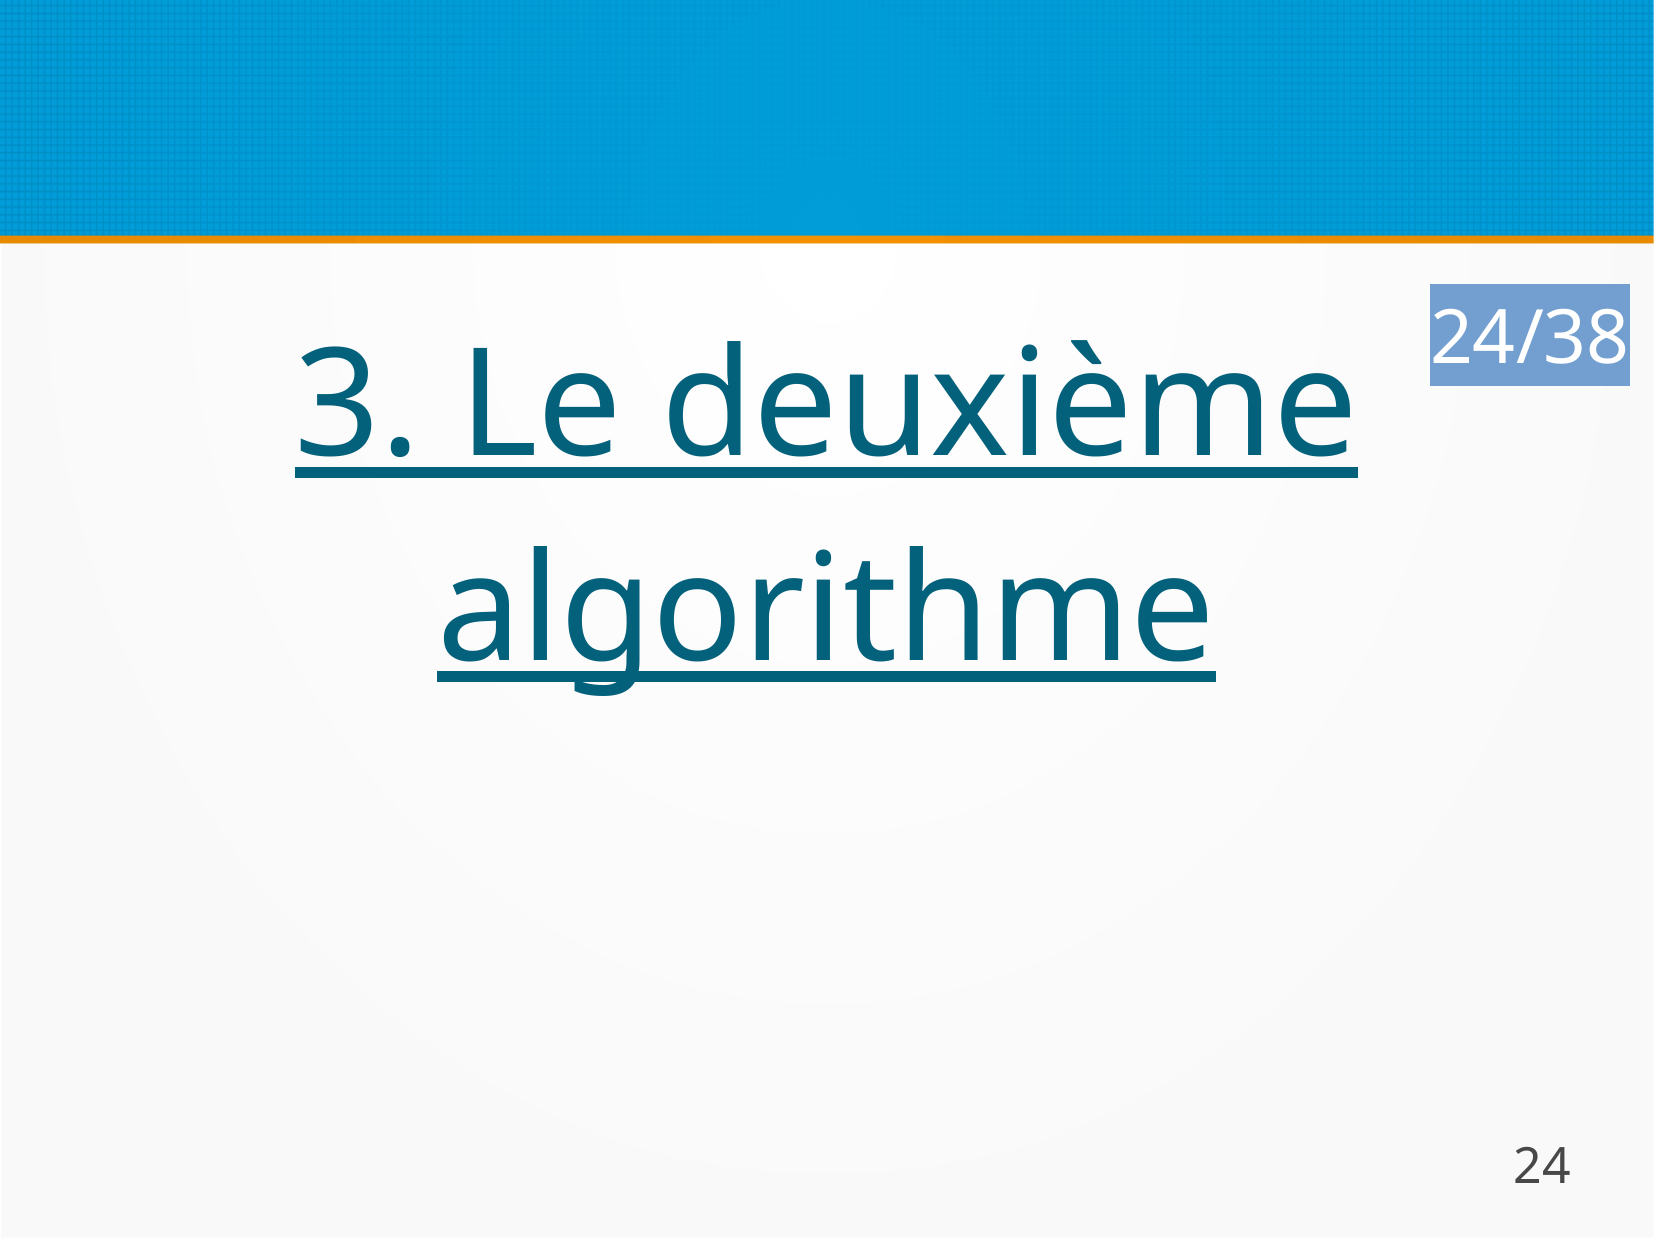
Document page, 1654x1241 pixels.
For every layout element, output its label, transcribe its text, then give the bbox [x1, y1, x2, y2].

picture [0, 236, 1654, 1241]
subtitle 3. Le deuxième algorithme [82, 19, 1571, 980]
